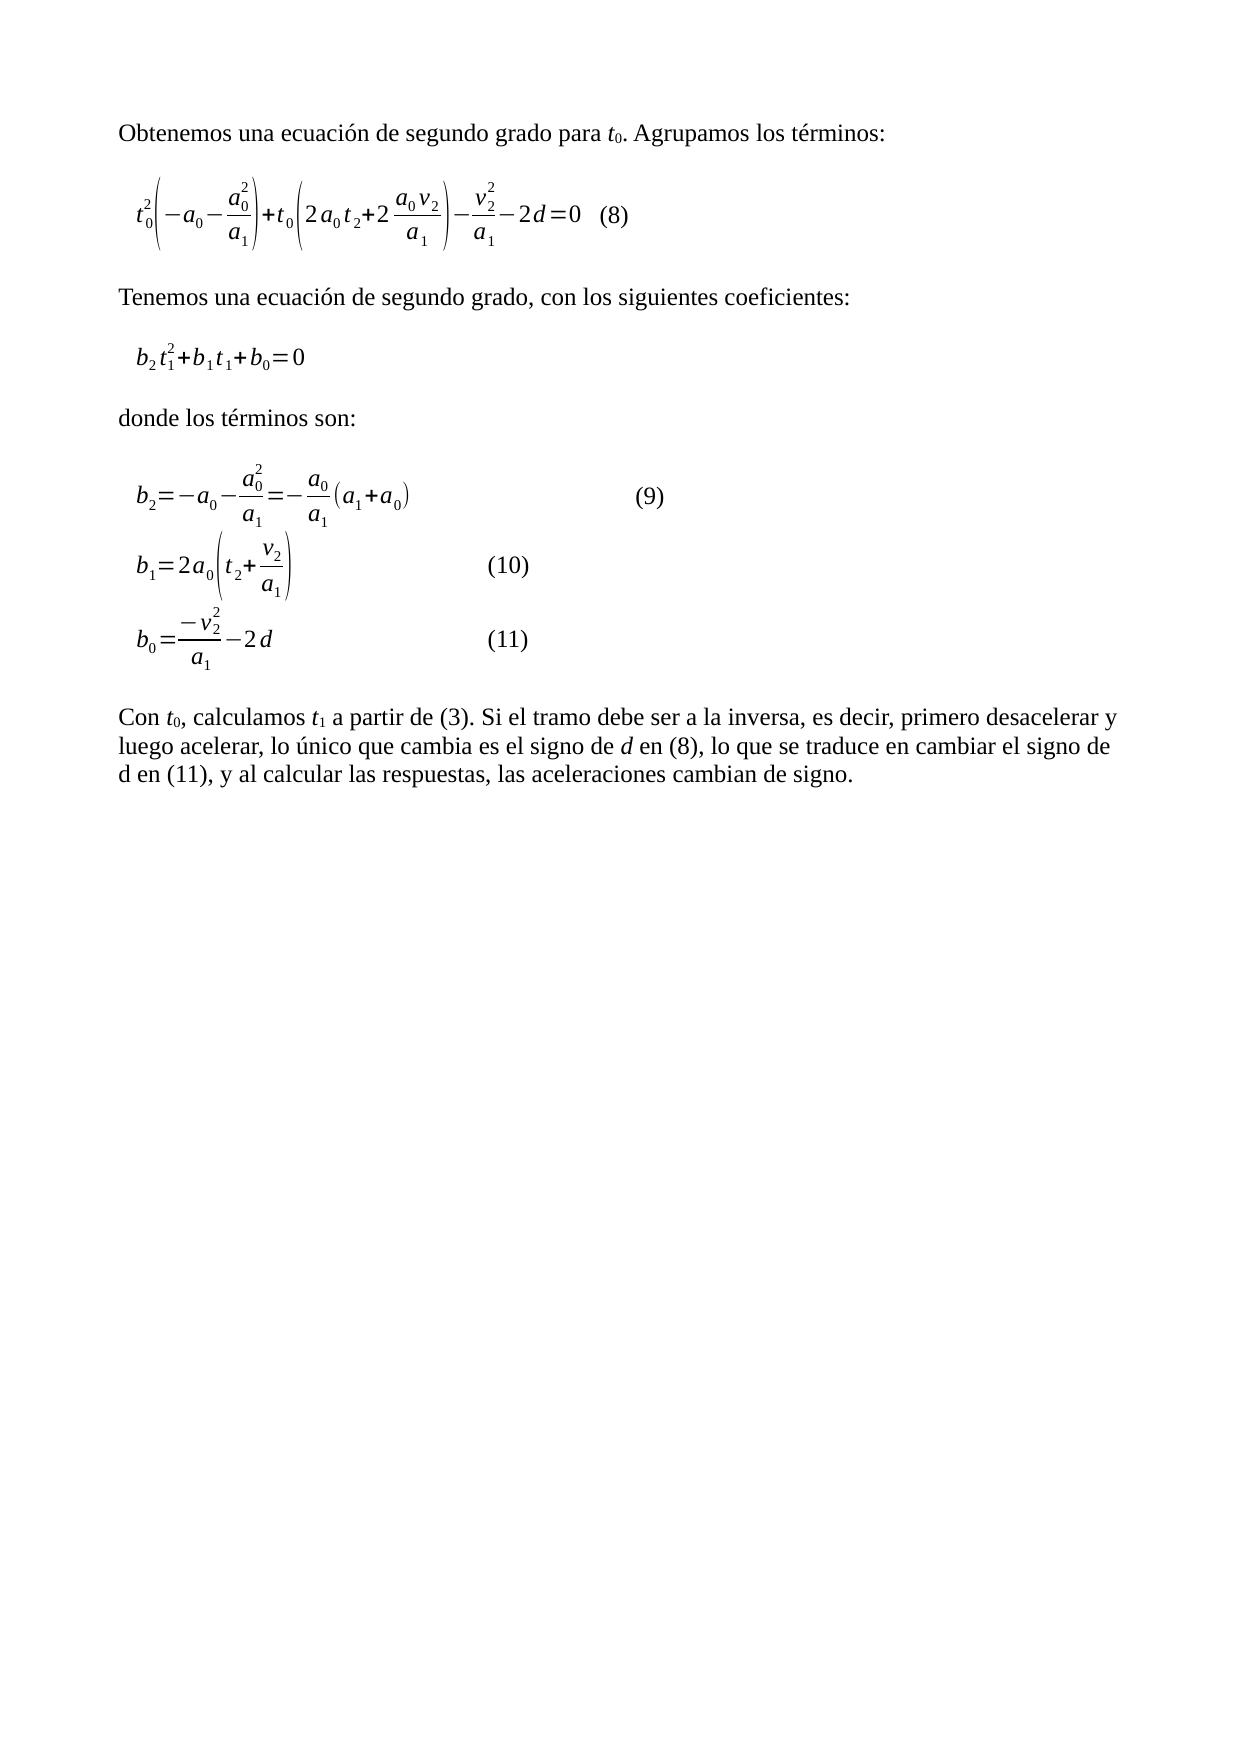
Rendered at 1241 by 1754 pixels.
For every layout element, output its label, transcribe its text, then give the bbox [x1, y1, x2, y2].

text donde los términos son: [118, 403, 1122, 431]
text Con t0, calculamos t1 a partir de (3). Si el tramo debe ser a la inversa, es decir, primero desacelerar y luego acelerar, lo único que cambia es el signo de d en (8), lo que se traduce en cambiar el signo de d en (11), y al calcular las respuestas, las aceleraciones cambian de signo. [118, 702, 1122, 788]
text (10) [118, 530, 1122, 603]
text Obtenemos una ecuación de segundo grado para t0. Agrupamos los términos: [118, 118, 1122, 147]
text (8) [118, 176, 1122, 253]
text Tenemos una ecuación de segundo grado, con los siguientes coeficientes: [118, 282, 1122, 310]
text (9) [118, 460, 1122, 530]
text (11) [118, 603, 1122, 673]
